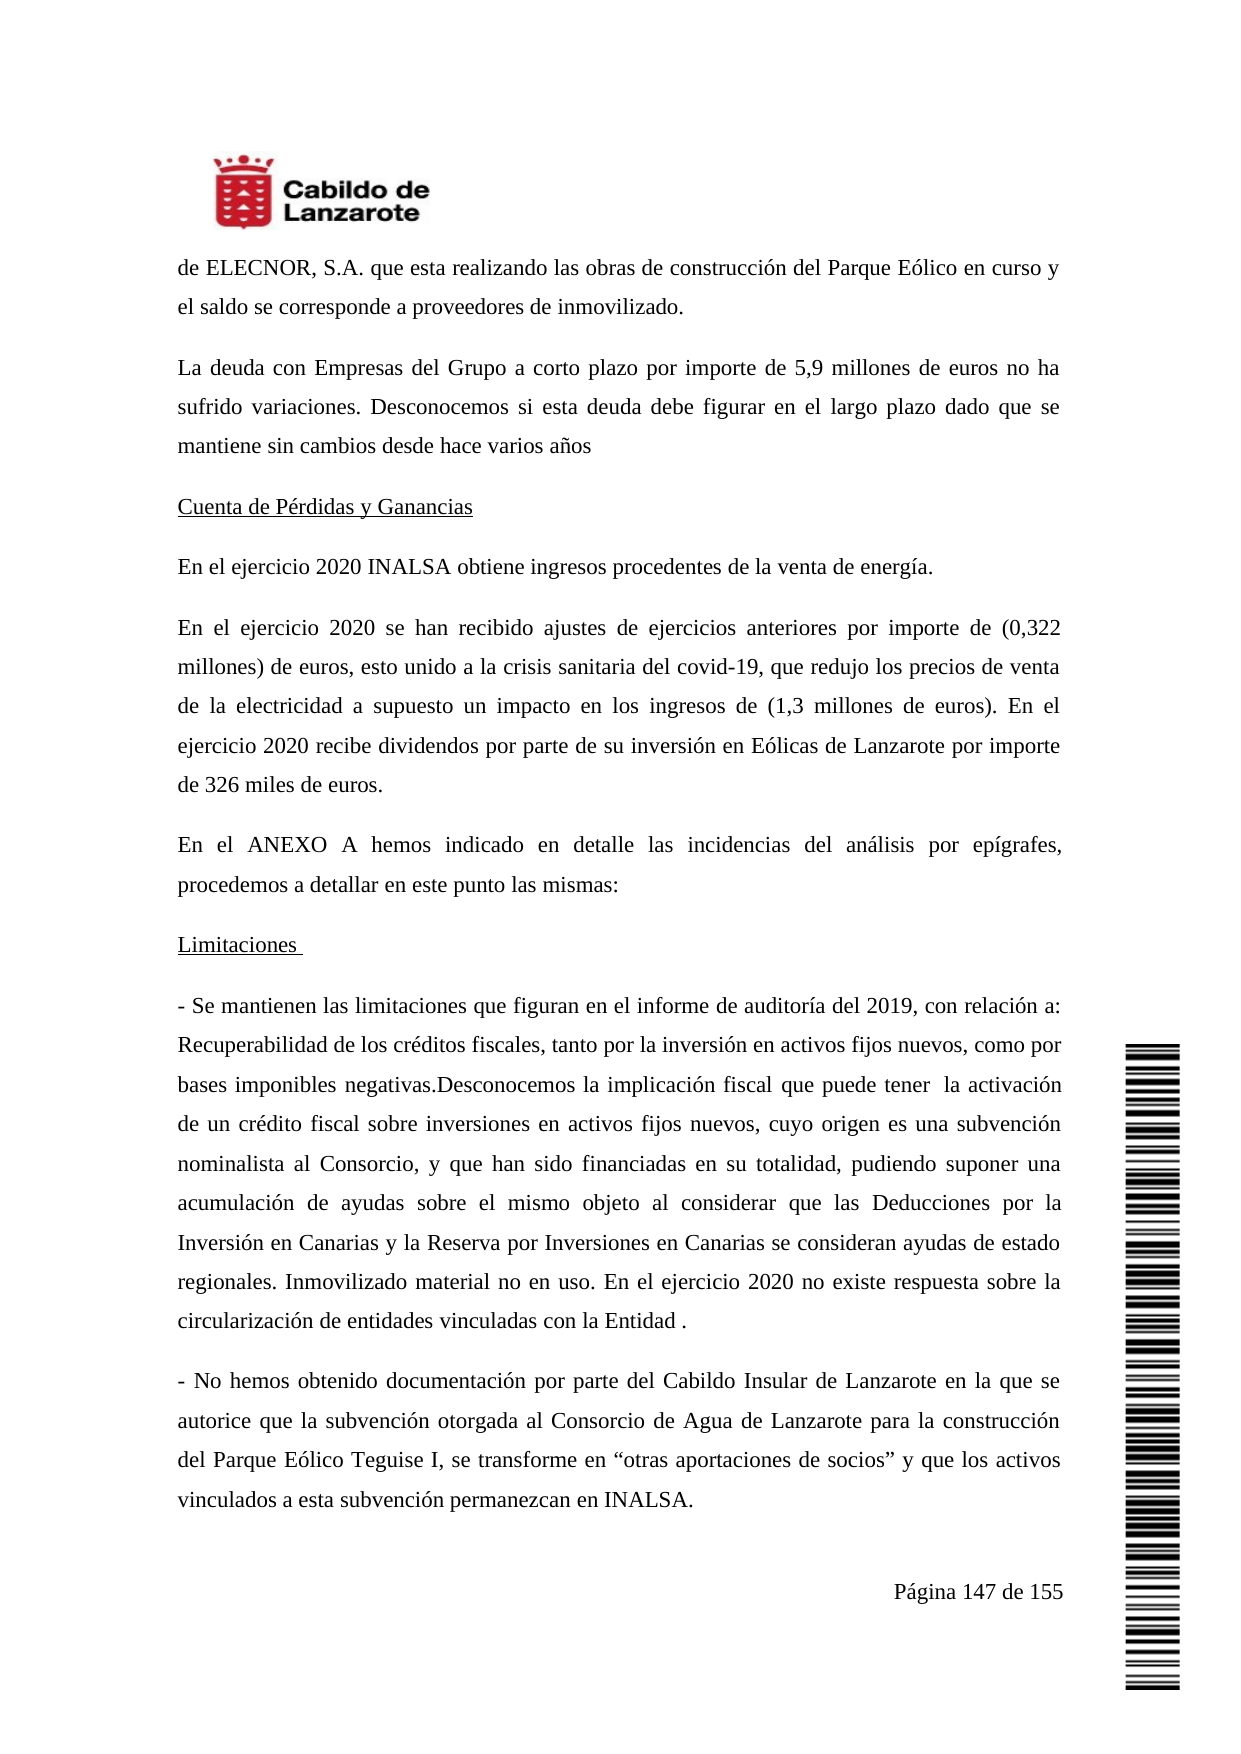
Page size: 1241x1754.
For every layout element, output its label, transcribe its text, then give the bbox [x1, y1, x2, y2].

text En el ejercicio 2020 INALSA obtiene ingresos procedentes de la venta de energía. [177, 553, 1190, 579]
text La deuda con Empresas del Grupo a corto plazo por importe de 5,9 millones de euros no ha sufrido variaciones. Desconocemos si esta deuda debe figurar en el largo plazo dado que se mantiene sin cambios desde hace varios años [177, 354, 1062, 459]
picture [1125, 1044, 1180, 1690]
text de ELECNOR, S.A. que esta realizando las obras de construcción del Parque Eólico en curso y el saldo se corresponde a proveedores de inmovilizado. [177, 254, 1061, 320]
text Página 147 de 155 [37, 1578, 1063, 1604]
text Cuenta de Pérdidas y Ganancias [177, 493, 1190, 519]
text En el ejercicio 2020 se han recibido ajustes de ejercicios anteriores por importe de (0,322 millones) de euros, esto unido a la crisis sanitaria del covid-19, que redujo los precios de venta de la electricidad a supuesto un impacto en los ingresos de (1,3 millones de euros). En el ejercicio 2020 recibe dividendos por parte de su inversión en Eólicas de Lanzarote por importe de 326 miles de euros. [177, 613, 1062, 798]
list Se mantienen las limitaciones que figuran en el informe de auditoría del 2019, con relación a: Recuperabilidad de los créditos fiscales, tanto por la inversión en activos fijos nuevos, como por bases imponibles negativas.Desconocemos la implicación fiscal que puede tener la activación de un crédito fiscal sobre inversiones en activos fijos nuevos, cuyo origen es una subvención nominalista al Consorcio, y que han sido financiadas en su totalidad, pudiendo suponer una acumulación de ayudas sobre el mismo objeto al considerar que las Deducciones por la Inversión en Canarias y la Reserva por Inversiones en Canarias se consideran ayudas de estado regionales. Inmovilizado material no en uso. En el ejercicio 2020 no existe respuesta sobre la circularización de entidades vinculadas con la Entidad . [177, 992, 1062, 1334]
picture [212, 151, 431, 230]
list No hemos obtenido documentación por parte del Cabildo Insular de Lanzarote en la que se autorice que la subvención otorgada al Consorcio de Agua de Lanzarote para la construcción del Parque Eólico Teguise I, se transforme en “otras aportaciones de socios” y que los activos vinculados a esta subvención permanezcan en INALSA. [177, 1367, 1062, 1512]
text En el ANEXO A hemos indicado en detalle las incidencias del análisis por epígrafes, procedemos a detallar en este punto las mismas: [177, 831, 1062, 897]
text Limitaciones [177, 931, 1190, 957]
